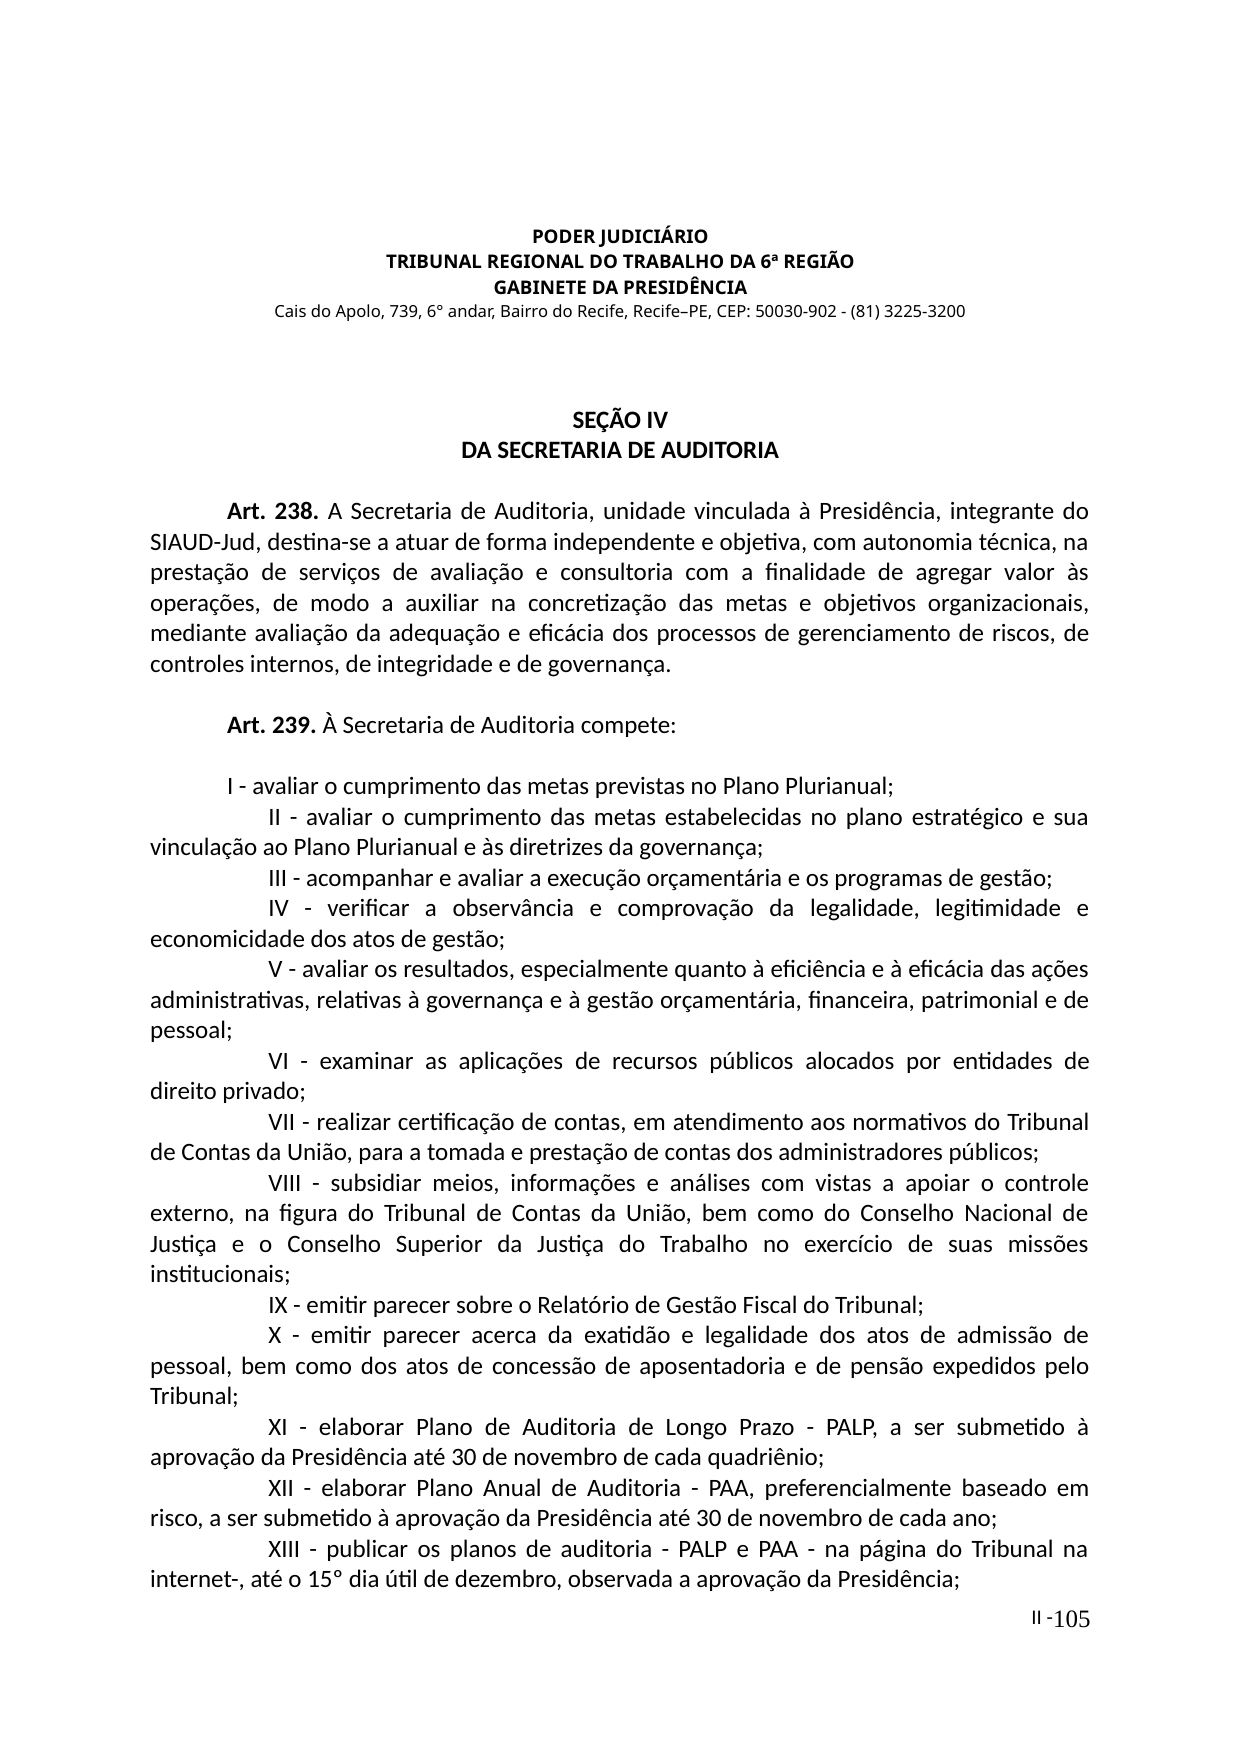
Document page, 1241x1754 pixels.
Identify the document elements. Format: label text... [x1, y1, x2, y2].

text V - avaliar os resultados, especialmente quanto à eficiência e à eficácia das ações administrativas, relativas à governança e à gestão orçamentária, financeira, patrimonial e de pessoal; [150, 953, 1090, 1045]
text XI - elaborar Plano de Auditoria de Longo Prazo - PALP, a ser submetido à aprovação da Presidência até 30 de novembro de cada quadriênio; [150, 1411, 1090, 1472]
picture [562, 98, 671, 210]
text DA SECRETARIA DE AUDITORIA [150, 434, 1090, 465]
text I - avaliar o cumprimento das metas previstas no Plano Plurianual; [150, 770, 1090, 801]
text II - avaliar o cumprimento das metas estabelecidas no plano estratégico e sua vinculação ao Plano Plurianual e às diretrizes da governança; [150, 801, 1090, 862]
text IX - emitir parecer sobre o Relatório de Gestão Fiscal do Tribunal; [150, 1289, 1090, 1319]
picture [827, 98, 1036, 224]
text SEÇÃO IV [150, 404, 1090, 434]
text IV - verificar a observância e comprovação da legalidade, legitimidade e economicidade dos atos de gestão; [150, 892, 1090, 953]
text VIII - subsidiar meios, informações e análises com vistas a apoiar o controle externo, na figura do Tribunal de Contas da União, bem como do Conselho Nacional de Justiça e o Conselho Superior da Justiça do Trabalho no exercício de suas missões institucionais; [150, 1167, 1090, 1289]
text VII - realizar certificação de contas, em atendimento aos normativos do Tribunal de Contas da União, para a tomada e prestação de contas dos administradores públicos; [150, 1106, 1090, 1167]
text III - acompanhar e avaliar a execução orçamentária e os programas de gestão; [150, 862, 1090, 892]
text XII - elaborar Plano Anual de Auditoria - PAA, preferencialmente baseado em risco, a ser submetido à aprovação da Presidência até 30 de novembro de cada ano; [150, 1472, 1090, 1533]
text XIII - publicar os planos de auditoria - PALP e PAA - na página do Tribunal na internet-, até o 15º dia útil de dezembro, observada a aprovação da Presidência; [150, 1533, 1090, 1594]
text X - emitir parecer acerca da exatidão e legalidade dos atos de admissão de pessoal, bem como dos atos de concessão de aposentadoria e de pensão expedidos pelo Tribunal; [150, 1319, 1090, 1411]
text Art. 238. A Secretaria de Auditoria, unidade vinculada à Presidência, integrante do SIAUD-Jud, destina-se a atuar de forma independente e objetiva, com autonomia técnica, na prestação de serviços de avaliação e consultoria com a finalidade de agregar valor às operações, de modo a auxiliar na concretização das metas e objetivos organizacionais, mediante avaliação da adequação e eficácia dos processos de gerenciamento de riscos, de controles internos, de integridade e de governança. [150, 495, 1090, 678]
text Art. 239. À Secretaria de Auditoria compete: [150, 709, 1090, 739]
text VI - examinar as aplicações de recursos públicos alocados por entidades de direito privado; [150, 1045, 1090, 1106]
